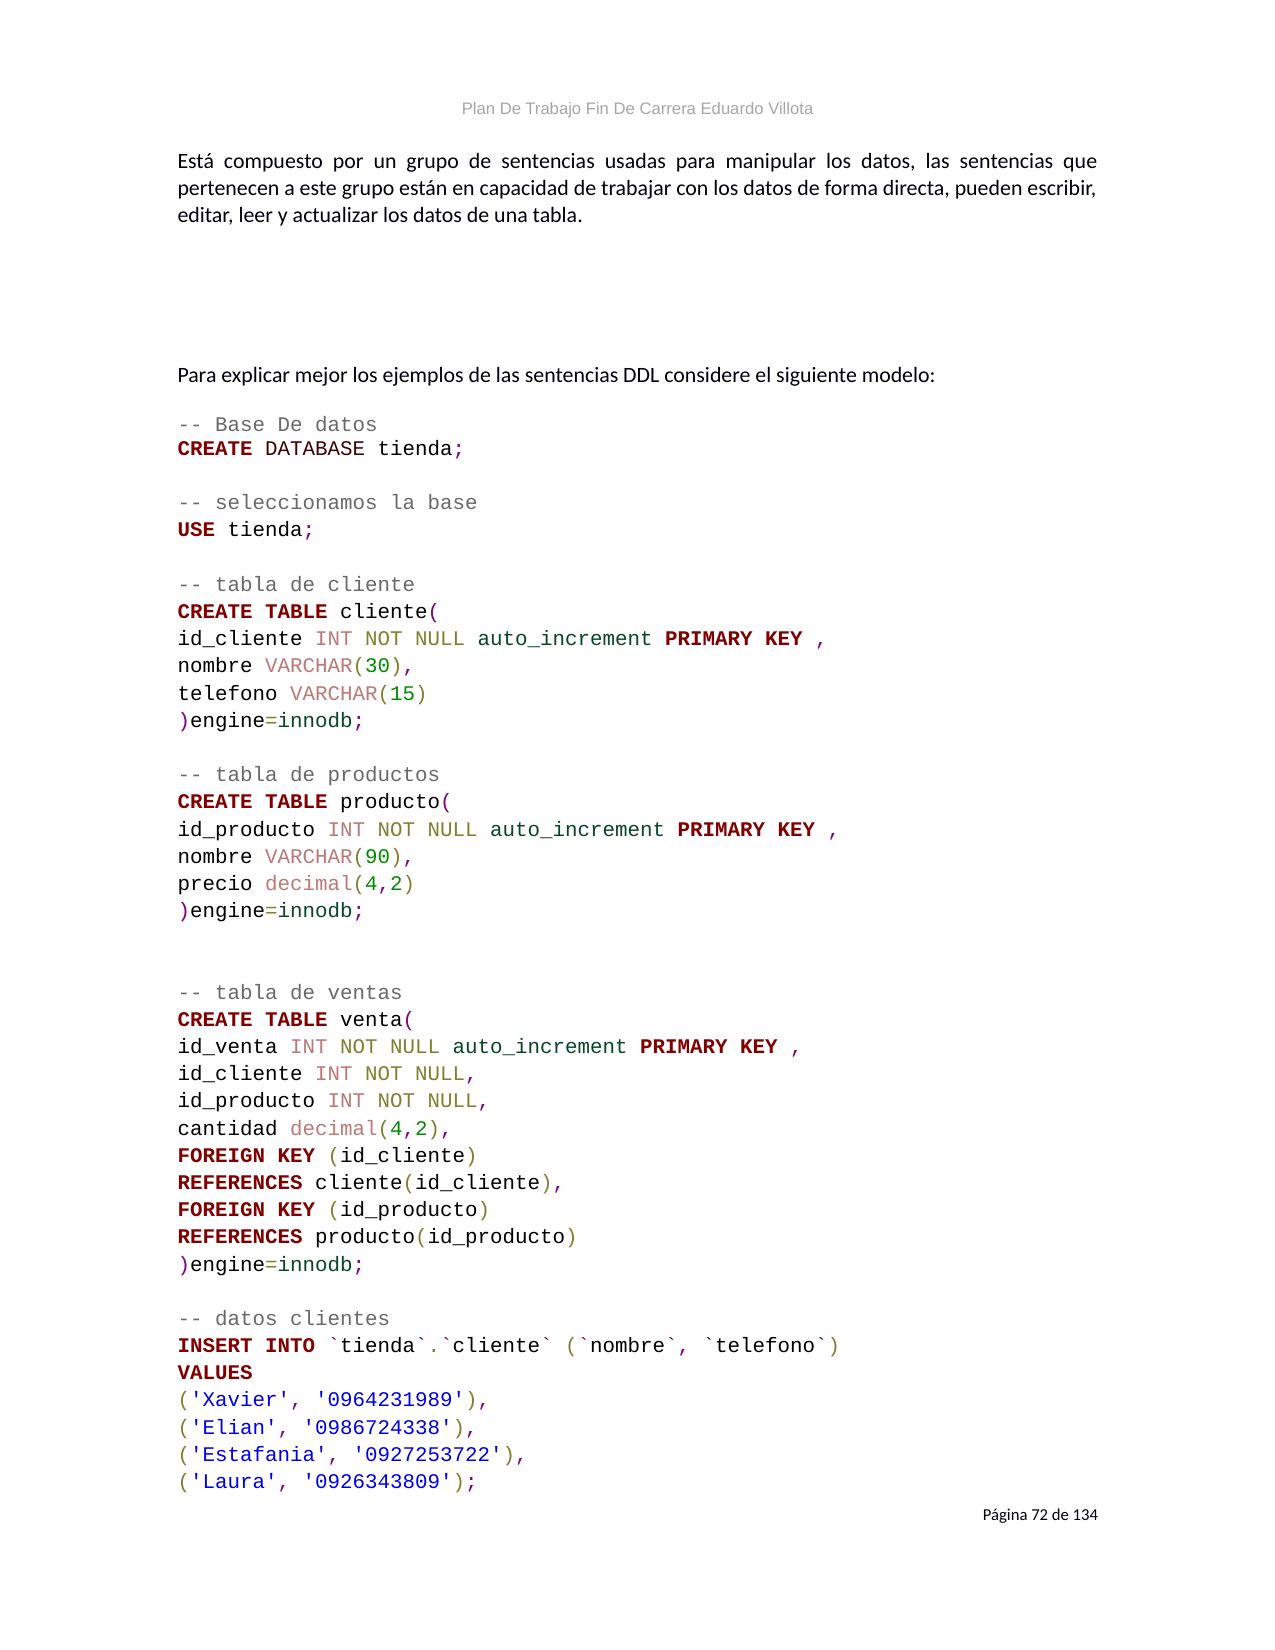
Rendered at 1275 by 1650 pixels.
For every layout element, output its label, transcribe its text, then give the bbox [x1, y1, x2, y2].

text INSERT INTO `tienda`.`cliente` (`nombre`, `telefono`) [177, 1335, 1098, 1359]
text id_cliente INT NOT NULL auto_increment PRIMARY KEY , [177, 628, 1098, 652]
text FOREIGN KEY (id_cliente) [177, 1145, 1098, 1168]
text ('Elian', '0986724338'), [177, 1417, 1098, 1440]
text VALUES [177, 1362, 1098, 1386]
text -- tabla de ventas [177, 982, 1098, 1005]
text id_venta INT NOT NULL auto_increment PRIMARY KEY , [177, 1036, 1098, 1060]
text )engine=innodb; [177, 710, 1098, 733]
text nombre VARCHAR(30), [177, 655, 1098, 679]
text CREATE DATABASE tienda; [177, 438, 1098, 462]
text telefono VARCHAR(15) [177, 683, 1098, 706]
text ('Estafania', '0927253722'), [177, 1444, 1098, 1467]
text CREATE TABLE venta( [177, 1009, 1098, 1032]
text -- seleccionamos la base [177, 492, 1098, 516]
text USE tienda; [177, 519, 1098, 543]
text id_producto INT NOT NULL auto_increment PRIMARY KEY , [177, 818, 1098, 842]
text nombre VARCHAR(90), [177, 846, 1098, 869]
text REFERENCES cliente(id_cliente), [177, 1172, 1098, 1196]
text -- Base De datos [177, 414, 1098, 438]
text cantidad decimal(4,2), [177, 1118, 1098, 1141]
text ('Laura', '0926343809'); [177, 1471, 1098, 1495]
text -- tabla de productos [177, 764, 1098, 788]
text REFERENCES producto(id_producto) [177, 1226, 1098, 1250]
text FOREIGN KEY (id_producto) [177, 1199, 1098, 1223]
text )engine=innodb; [177, 1253, 1098, 1277]
text CREATE TABLE cliente( [177, 601, 1098, 625]
text ('Xavier', '0964231989'), [177, 1389, 1098, 1413]
text id_producto INT NOT NULL, [177, 1090, 1098, 1114]
text precio decimal(4,2) [177, 873, 1098, 897]
text id_cliente INT NOT NULL, [177, 1063, 1098, 1087]
text Para explicar mejor los ejemplos de las sentencias DDL considere el siguiente modelo: [177, 361, 1098, 388]
text -- datos clientes [177, 1308, 1098, 1332]
text )engine=innodb; [177, 900, 1098, 924]
text -- tabla de cliente [177, 574, 1098, 597]
text CREATE TABLE producto( [177, 791, 1098, 815]
text Está compuesto por un grupo de sentencias usadas para manipular los datos, las sentencias que pertenecen a este grupo están en capacidad de trabajar con los datos de forma directa, pueden escribir, editar, leer y actualizar los datos de una tabla. [177, 148, 1098, 228]
